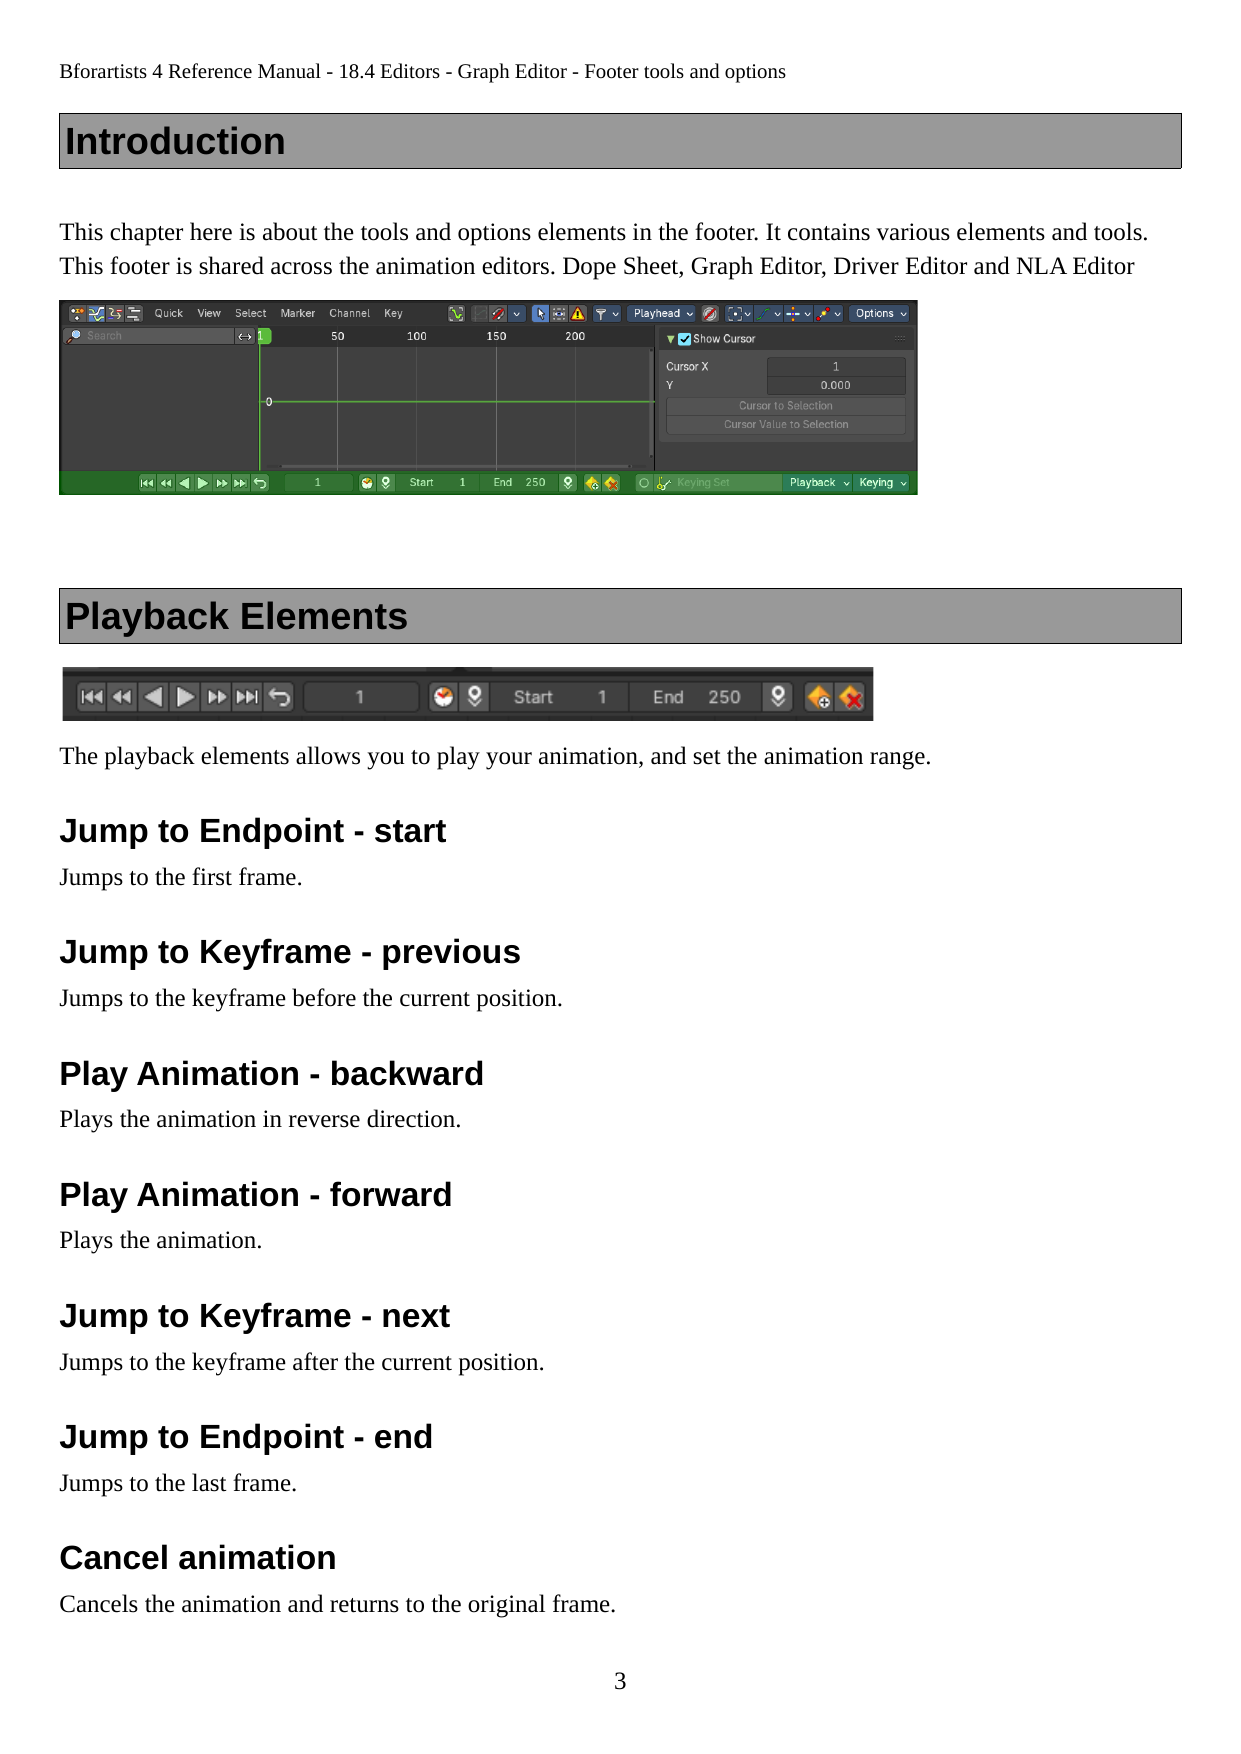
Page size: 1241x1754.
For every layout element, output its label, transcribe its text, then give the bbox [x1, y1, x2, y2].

text This chapter here is about the tools and options elements in the footer. It contains various elements and tools. This footer is shared across the animation editors. Dope Sheet, Graph Editor, Driver Editor and NLA Editor [59, 217, 1181, 280]
text Cancels the animation and returns to the original frame. [59, 1589, 1181, 1617]
subtitle Play Animation - forward [59, 1174, 1181, 1213]
table_header Playback Elements [60, 589, 1181, 643]
subtitle Jump to Endpoint - start [59, 811, 1181, 850]
text The playback elements allows you to play your animation, and set the animation range. [59, 741, 1181, 770]
text Jumps to the keyframe before the current position. [59, 983, 1181, 1012]
subtitle Play Animation - backward [59, 1053, 1181, 1092]
subtitle Cancel animation [59, 1538, 1181, 1576]
text Plays the animation in reverse direction. [59, 1104, 1181, 1133]
table_header Introduction [60, 114, 1181, 168]
picture [62, 667, 874, 721]
text Jumps to the first frame. [59, 862, 1181, 891]
text Jumps to the keyframe after the current position. [59, 1347, 1181, 1375]
text Plays the animation. [59, 1226, 1181, 1254]
picture [59, 300, 918, 495]
subtitle Jump to Endpoint - end [59, 1417, 1181, 1455]
subtitle Jump to Keyframe - previous [59, 932, 1181, 971]
subtitle Jump to Keyframe - next [59, 1296, 1181, 1334]
text Jumps to the last frame. [59, 1468, 1181, 1496]
